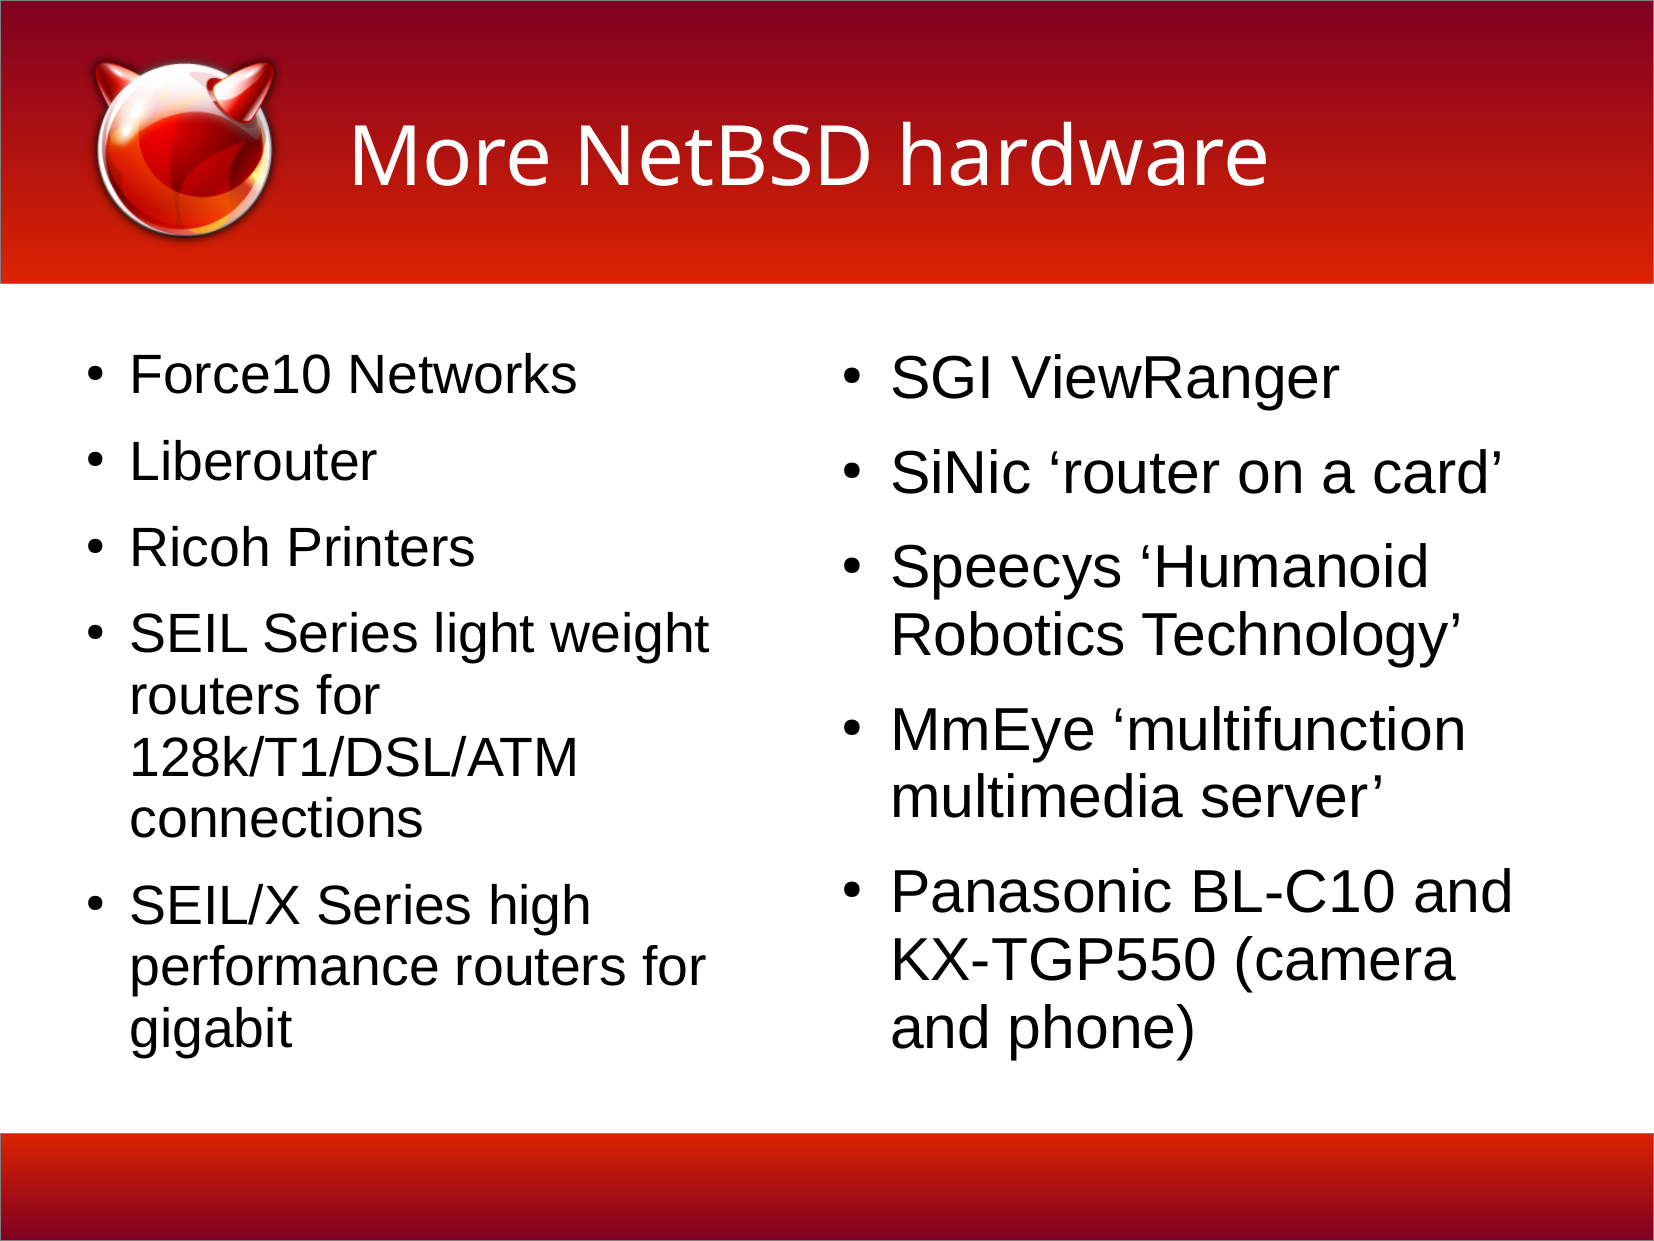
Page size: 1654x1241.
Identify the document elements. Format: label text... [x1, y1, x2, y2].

title More NetBSD hardware [82, 49, 1536, 257]
list SGI ViewRanger SiNic ‘router on a card’ Speecys ‘Humanoid Robotics Technology’ MmEye ‘multifunction multimedia server’ Panasonic BL-C10 and KX-TGP550 (camera and phone) [825, 343, 1536, 1063]
list Force10 Networks Liberouter Ricoh Printers SEIL Series light weight routers for 128k/T1/DSL/ATM connections SEIL/X Series high performance routers for gigabit [70, 343, 781, 1063]
